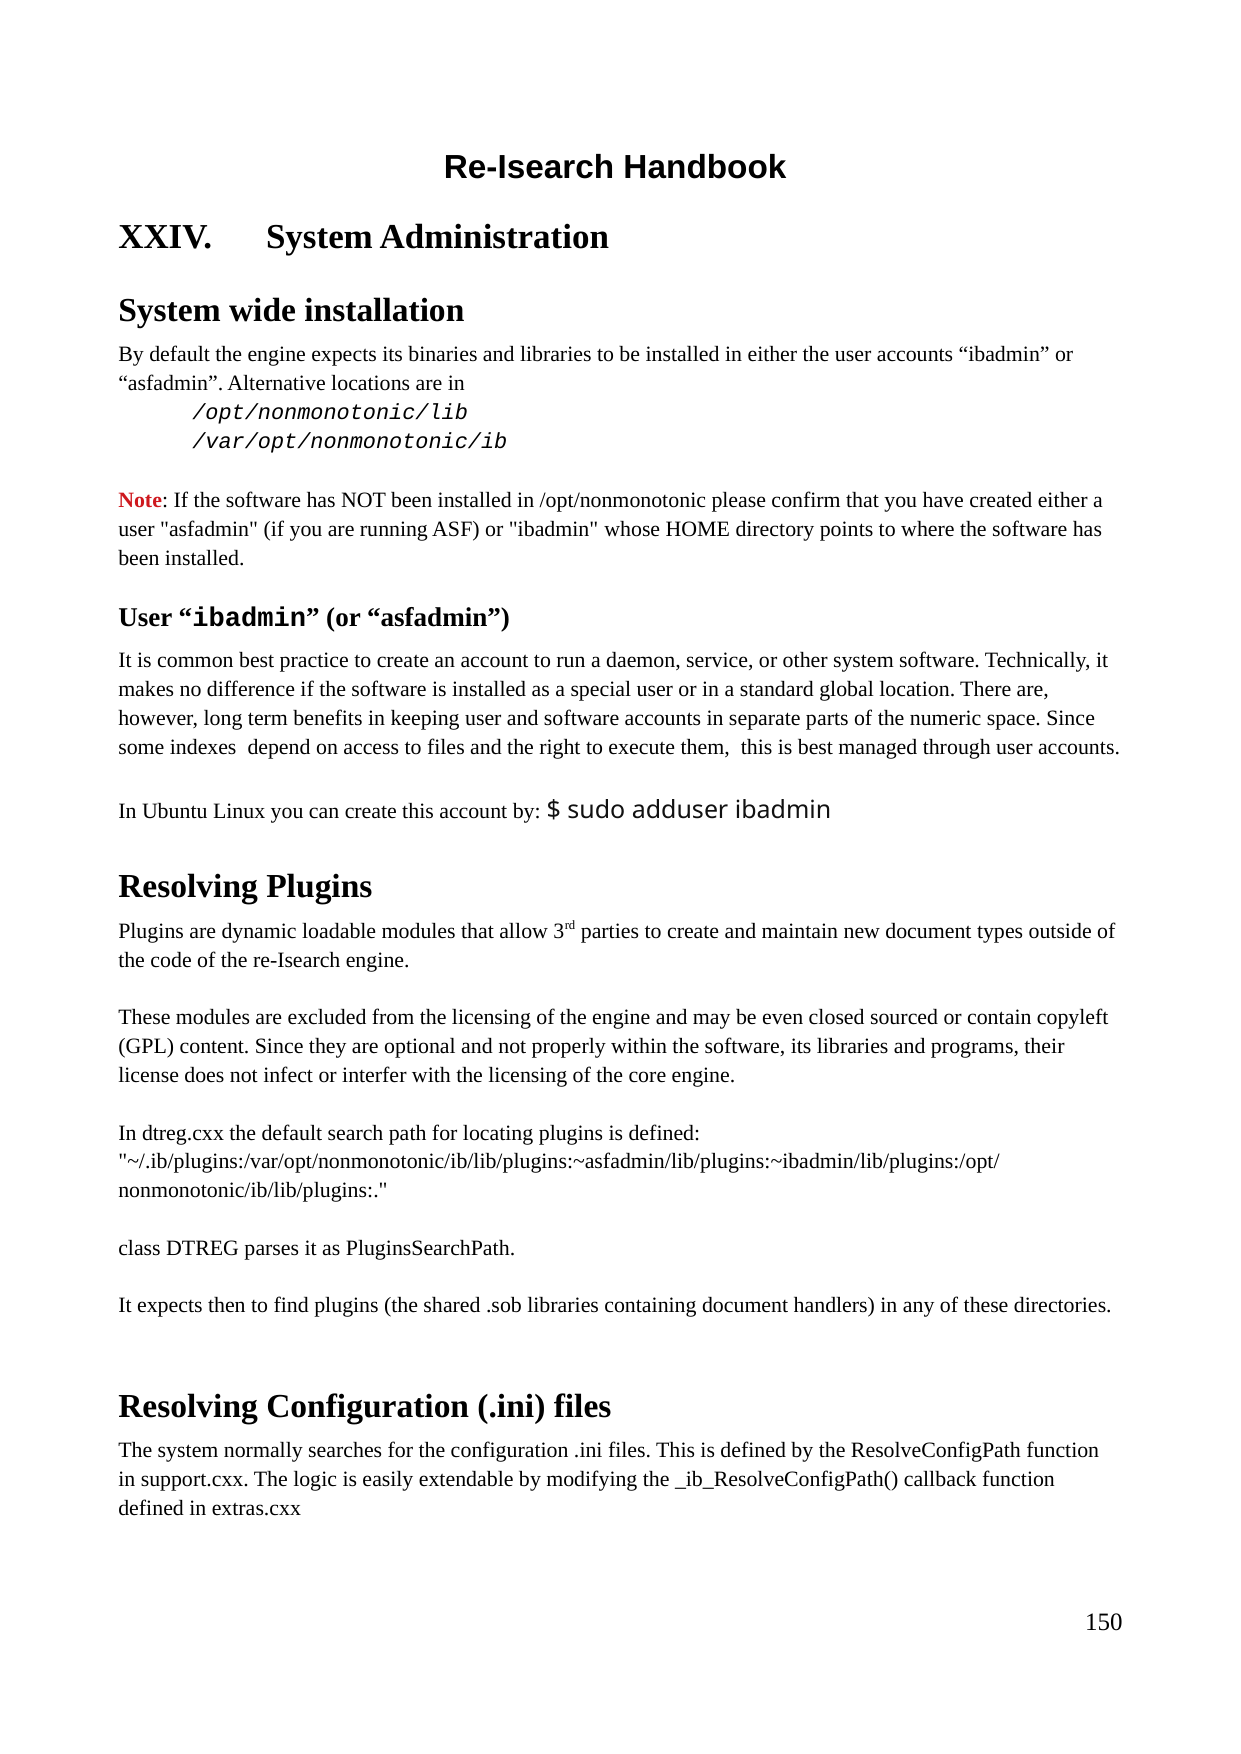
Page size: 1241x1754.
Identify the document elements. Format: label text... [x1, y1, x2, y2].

subtitle Resolving Plugins [118, 866, 1122, 905]
text By default the engine expects its binaries and libraries to be installed in either the user accounts “ibadmin” or “asfadmin”. Alternative locations are in [118, 341, 1122, 395]
text In Ubuntu Linux you can create this account by: $ sudo adduser ibadmin [118, 791, 1122, 826]
text /opt/nonmonotonic/lib [118, 399, 1122, 426]
subtitle System wide installation [118, 290, 1122, 328]
text Note: If the software has NOT been installed in /opt/nonmonotonic please confirm that you have created either a user "asfadmin" (if you are running ASF) or "ibadmin" whose HOME directory points to where the software has been installed. [118, 487, 1122, 570]
text It is common best practice to create an account to run a daemon, service, or other system software. Technically, it makes no difference if the software is installed as a special user or in a standard global location. There are, however, long term benefits in keeping user and software accounts in separate parts of the numeric space. Since some indexes depend on access to files and the right to execute them, this is best managed through user accounts. [118, 647, 1122, 759]
subtitle Resolving Configuration (.ini) files [118, 1386, 1122, 1424]
text It expects then to find plugins (the shared .sob libraries containing document handlers) in any of these directories. [118, 1292, 1122, 1318]
text These modules are excluded from the licensing of the engine and may be even closed sourced or contain copyleft (GPL) content. Since they are optional and not properly within the software, its libraries and programs, their license does not infect or interfer with the licensing of the core engine. [118, 1004, 1122, 1087]
text In dtreg.cxx the default search path for locating plugins is defined: [118, 1119, 1122, 1145]
text /var/opt/nonmonotonic/ib [118, 430, 1122, 454]
subtitle User “ibadmin” (or “asfadmin”) [118, 601, 1122, 634]
text "~/.ib/plugins:/var/opt/nonmonotonic/ib/lib/plugins:~asfadmin/lib/plugins:~ibadmin/lib/plugins:/opt/nonmonotonic/ib/lib/plugins:." [118, 1148, 1122, 1203]
subtitle System Administration [118, 216, 1122, 256]
text Plugins are dynamic loadable modules that allow 3rd parties to create and maintain new document types outside of the code of the re-Isearch engine. [118, 918, 1122, 972]
text The system normally searches for the configuration .ini files. This is defined by the ResolveConfigPath function in support.cxx. The logic is easily extendable by modifying the _ib_ResolveConfigPath() callback function defined in extras.cxx [118, 1437, 1122, 1520]
text class DTREG parses it as PluginsSearchPath. [118, 1235, 1122, 1260]
